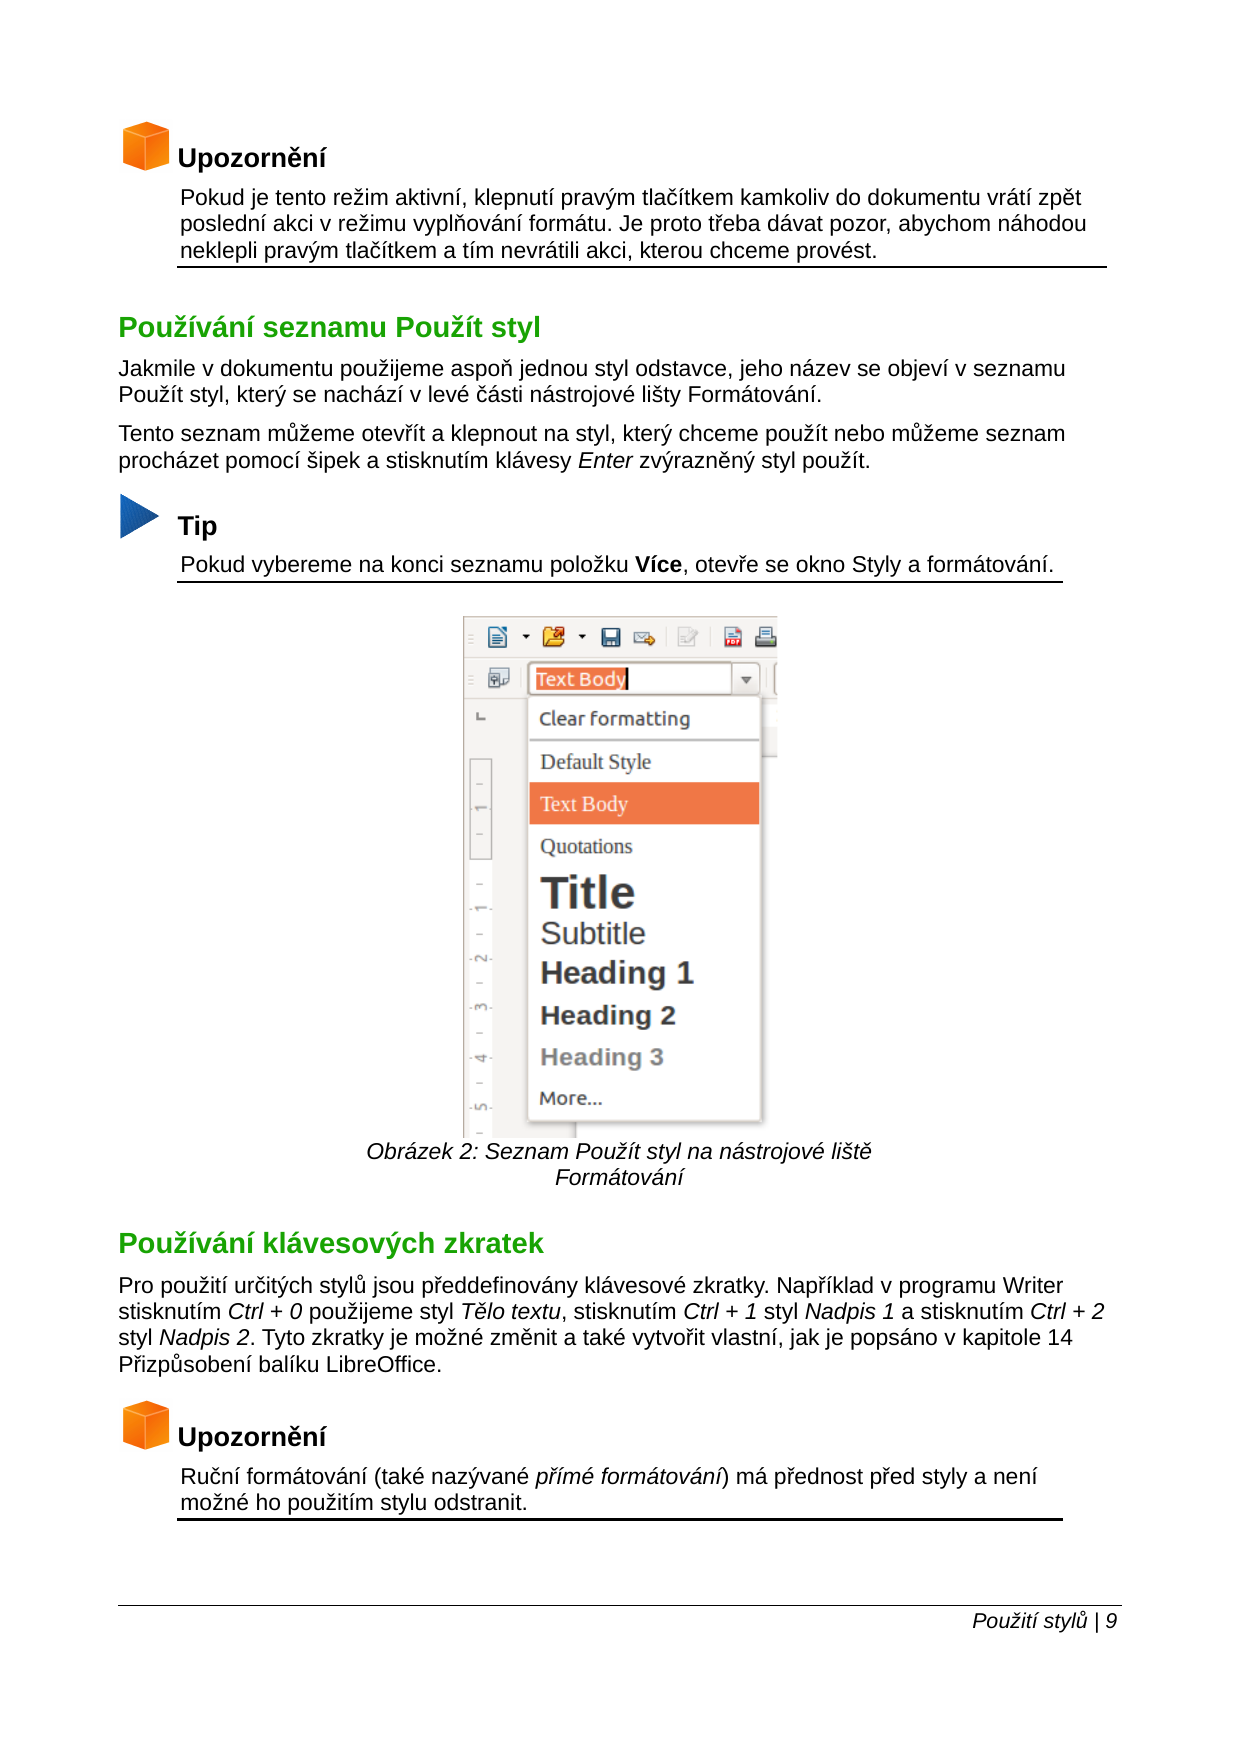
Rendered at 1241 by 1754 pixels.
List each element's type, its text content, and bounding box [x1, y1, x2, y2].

text Pro použití určitých stylů jsou předdefinovány klávesové zkratky. Například v programu Writer stisknutím Ctrl + 0 použijeme styl Tělo textu, stisknutím Ctrl + 1 styl Nadpis 1 a stisknutím Ctrl + 2 styl Nadpis 2. Tyto zkratky je možné změnit a také vytvořit vlastní, jak je popsáno v kapitole 14 Přizpůsobení balíku LibreOffice. [118, 1272, 1122, 1377]
subtitle Upozornění [118, 118, 1122, 173]
text Pokud je tento režim aktivní, klepnutí pravým tlačítkem kamkoliv do dokumentu vrátí zpět poslední akci v režimu vyplňování formátu. Je proto třeba dávat pozor, abychom náhodou neklepli pravým tlačítkem a tím nevrátili akci, kterou chceme provést. [177, 181, 1107, 266]
subtitle Používání klávesových zkratek [118, 1226, 1122, 1260]
text Obrázek 2: Seznam Použít styl na nástrojové liště Formátování [326, 1138, 914, 1191]
text Ruční formátování (také nazývané přímé formátování) má přednost před styly a není možné ho použitím stylu odstranit. [177, 1460, 1063, 1518]
subtitle Používání seznamu Použít styl [118, 310, 1122, 343]
picture [119, 119, 173, 173]
picture [463, 616, 778, 1138]
text Jakmile v dokumentu použijeme aspoň jednou styl odstavce, jeho název se objeví v seznamu Použít styl, který se nachází v levé části nástrojové lišty Formátování. [118, 355, 1122, 408]
subtitle Upozornění [118, 1397, 1122, 1452]
text Tento seznam můžeme otevřít a klepnout na styl, který chceme použít nebo můžeme seznam procházet pomocí šipek a stisknutím klávesy Enter zvýrazněný styl použít. [118, 420, 1122, 473]
picture [119, 1398, 173, 1452]
text Pokud vybereme na konci seznamu položku Více, otevře se okno Styly a formátování. [177, 548, 1063, 581]
subtitle Tip [118, 491, 1122, 541]
